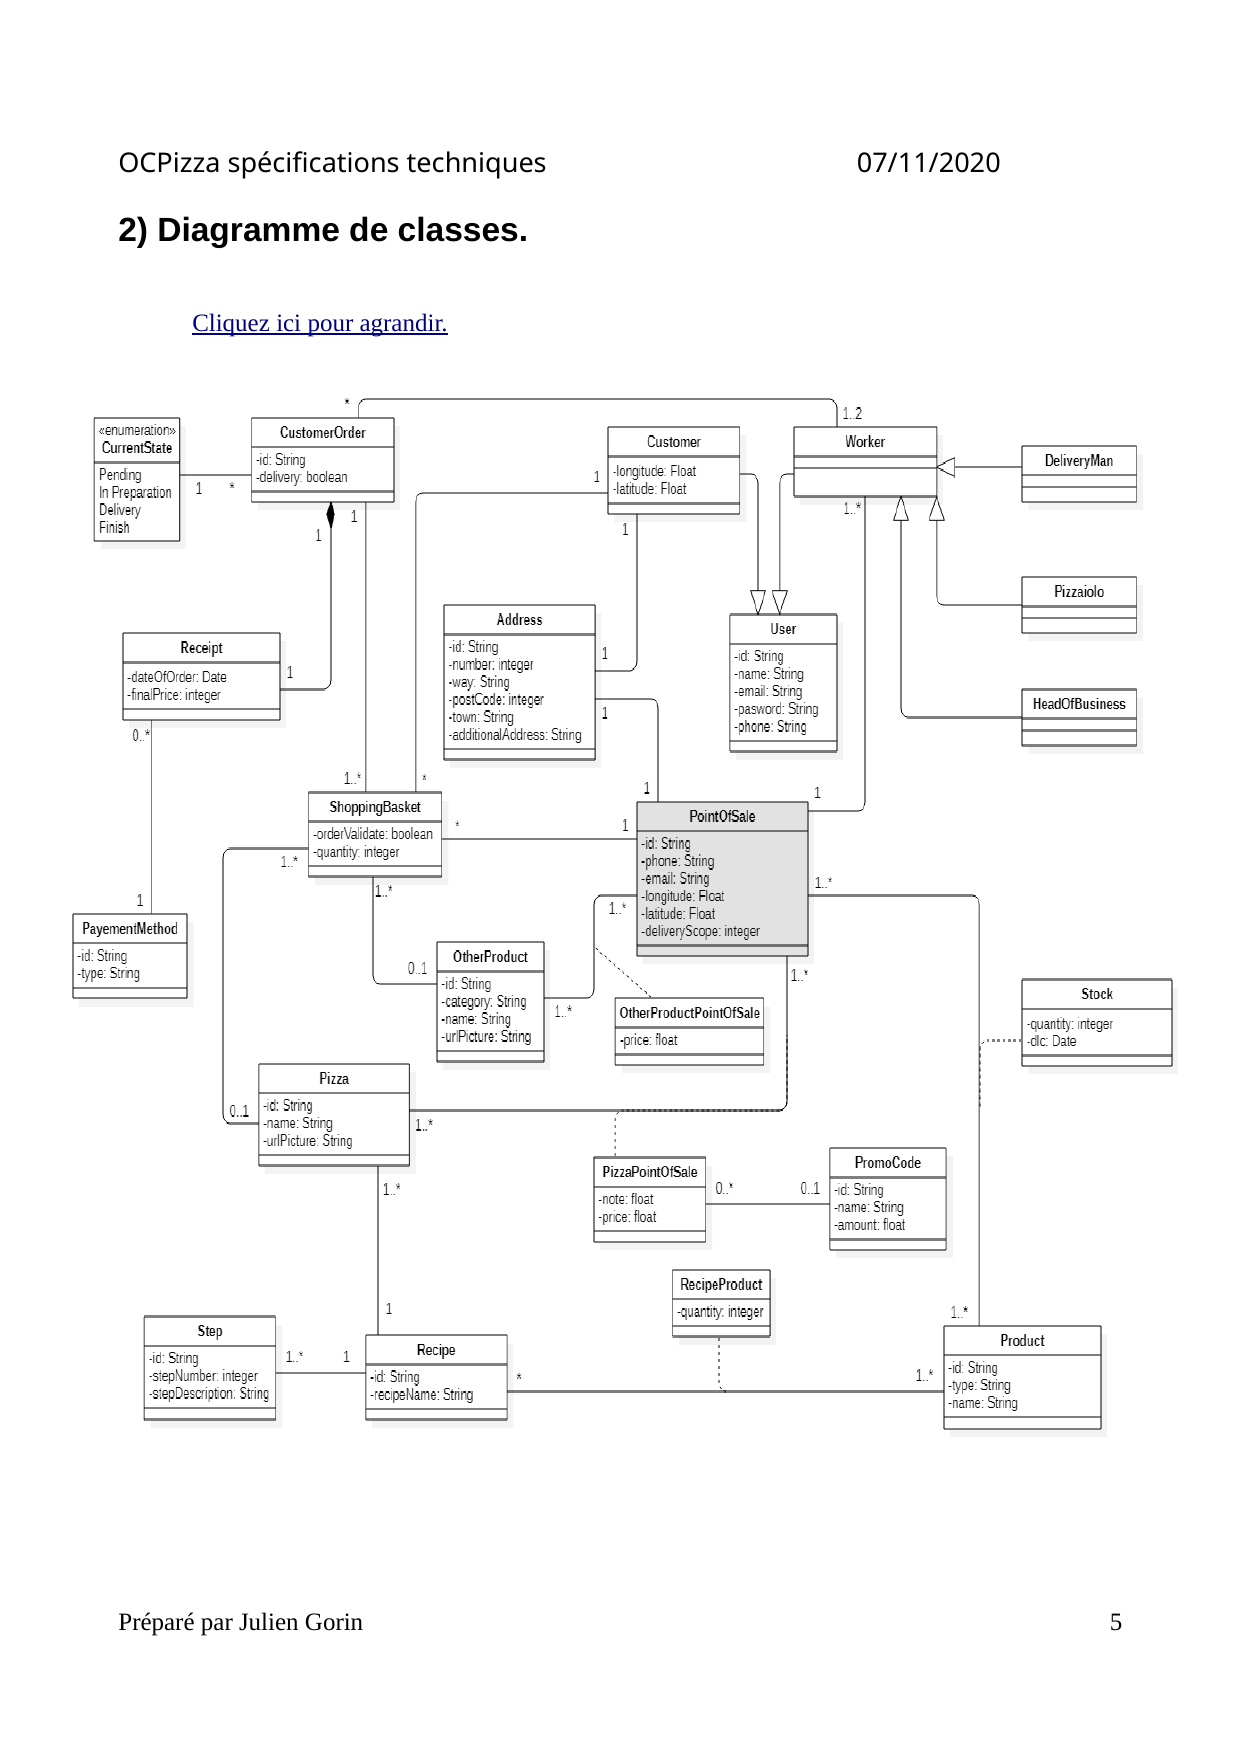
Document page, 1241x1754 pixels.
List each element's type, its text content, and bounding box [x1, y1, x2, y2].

text Cliquez ici pour agrandir. [118, 308, 1122, 337]
subtitle 2) Diagramme de classes. [118, 209, 1122, 248]
picture [36, 382, 1194, 1454]
